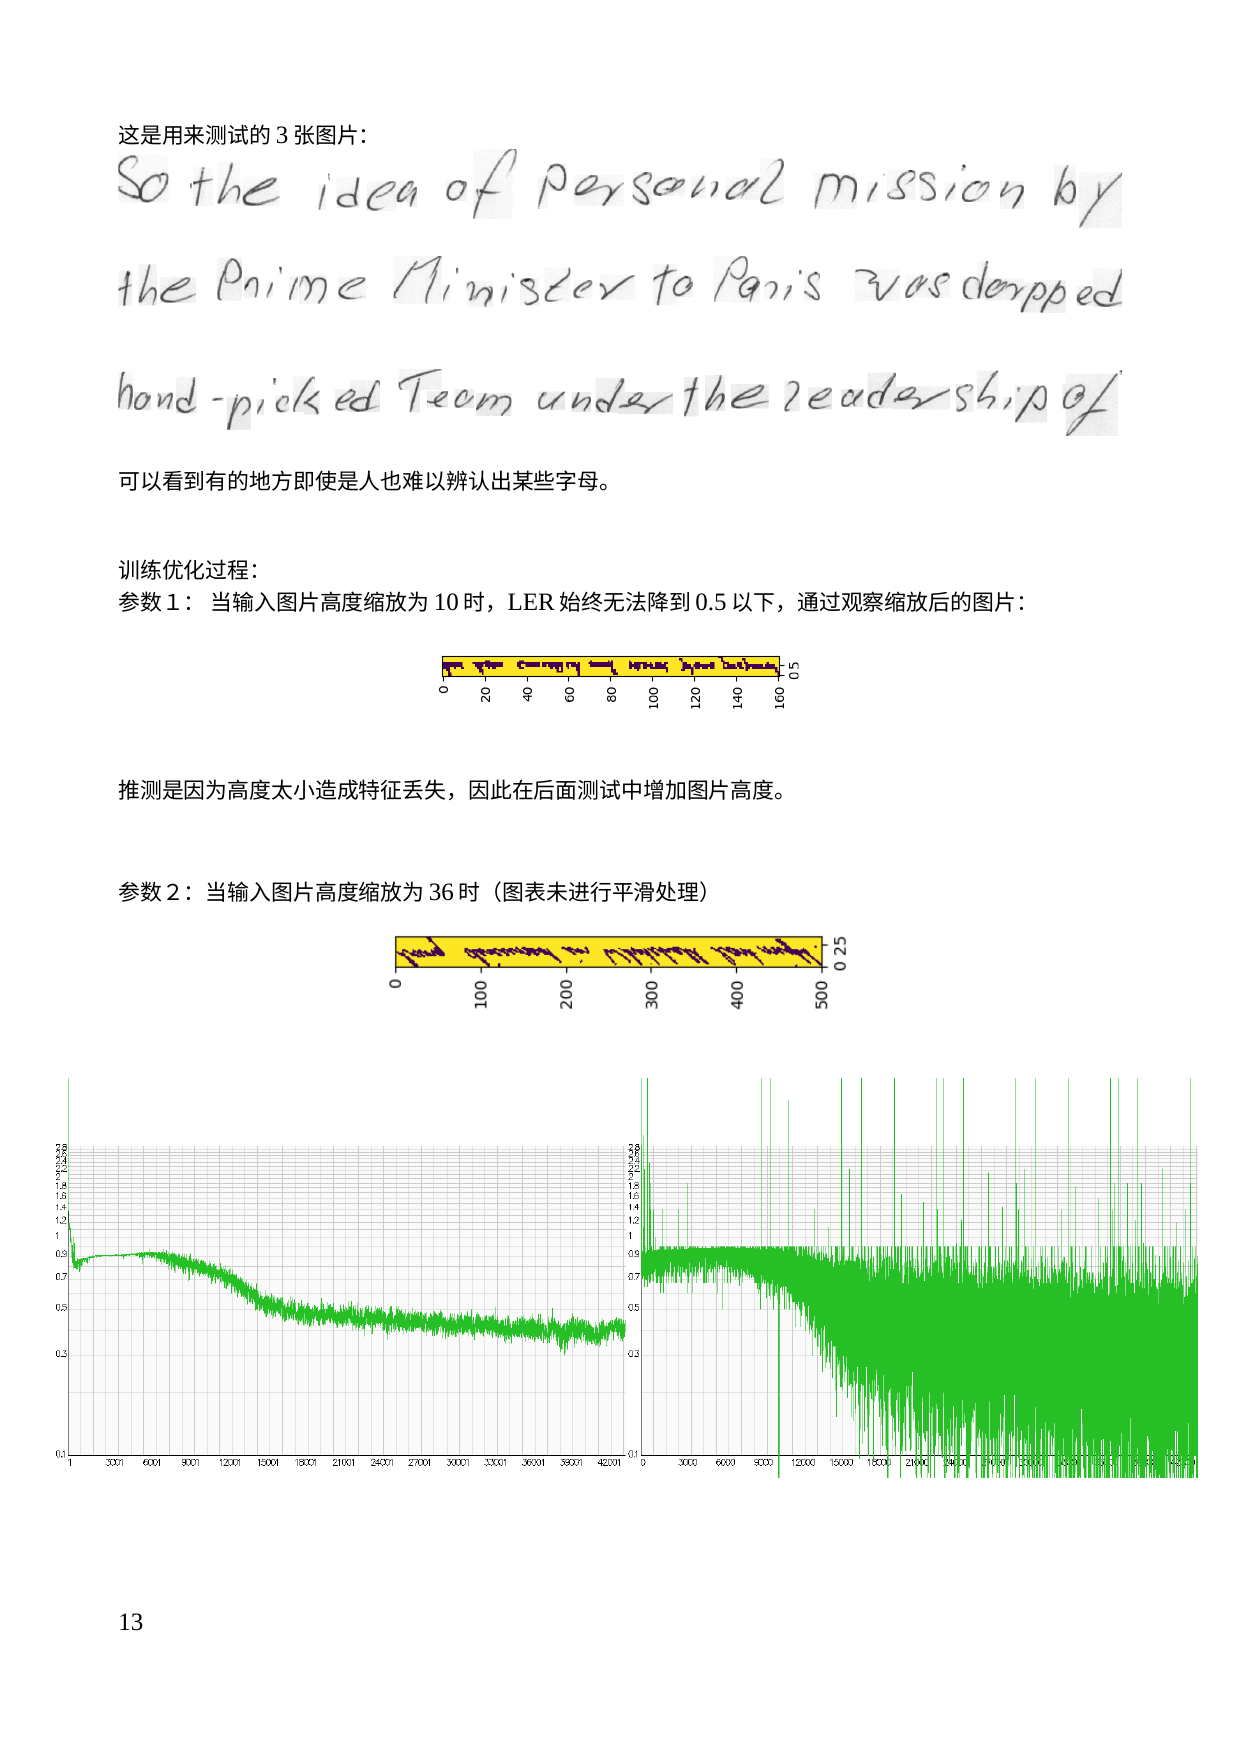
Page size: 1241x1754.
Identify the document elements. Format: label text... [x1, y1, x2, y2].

text 这是用来测试的3张图片： [118, 118, 1122, 149]
text 推测是因为高度太小造成特征丢失，因此在后面测试中增加图片高度。 [118, 773, 1122, 805]
picture [118, 256, 1123, 313]
picture [118, 369, 1123, 436]
picture [431, 637, 809, 719]
picture [118, 149, 1123, 228]
text 可以看到有的地方即使是人也难以辨认出某些字母。 [118, 464, 1122, 496]
text 参数２：当输入图片高度缩放为36时（图表未进行平滑处理） [118, 875, 1122, 907]
picture [39, 1078, 1202, 1478]
picture [386, 927, 855, 1024]
text 参数１： 当输入图片高度缩放为10时，LER始终无法降到0.5以下，通过观察缩放后的图片： [118, 585, 1122, 617]
text 训练优化过程： [118, 553, 1122, 585]
